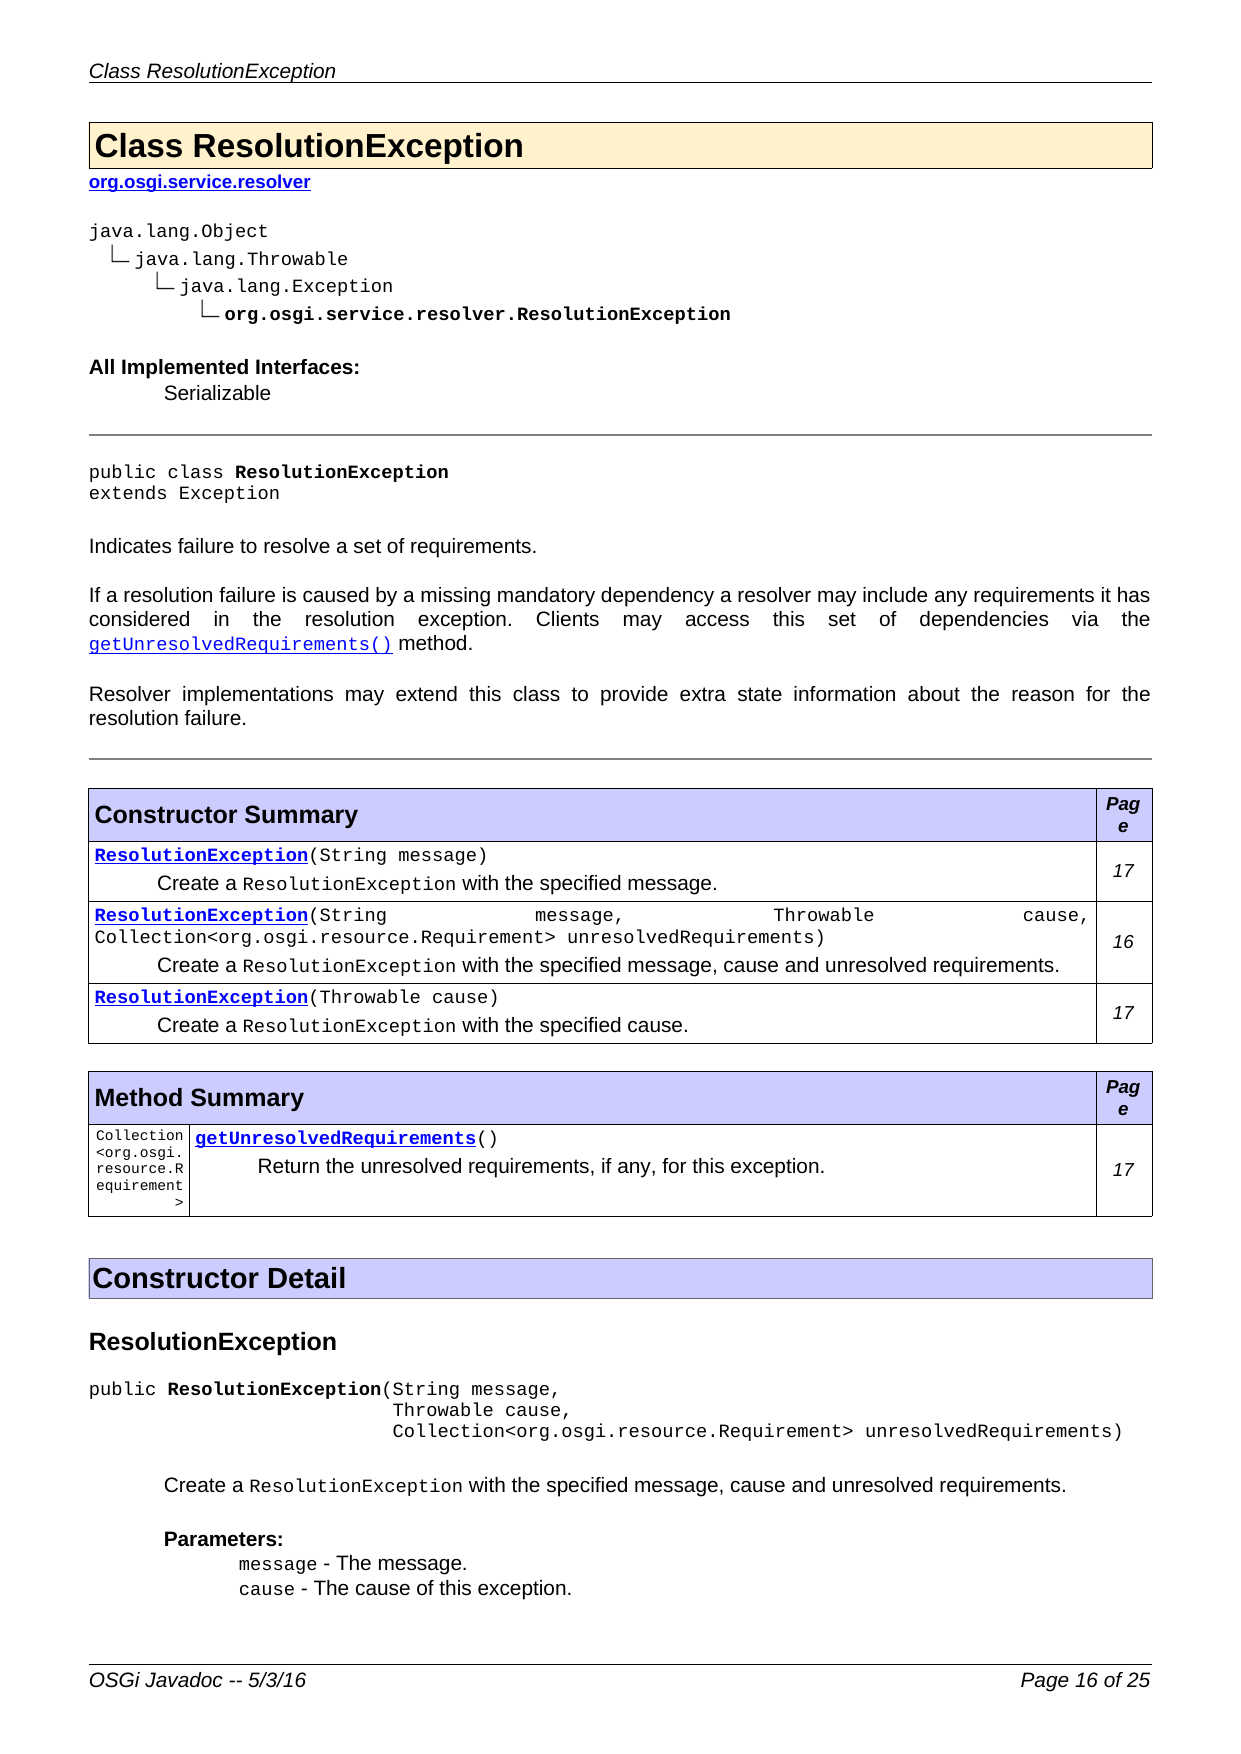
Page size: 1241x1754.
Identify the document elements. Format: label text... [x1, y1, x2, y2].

subtitle All Implemented Interfaces: [88, 355, 1152, 379]
text public class ResolutionException [88, 463, 1152, 484]
text Parameters: [163, 1527, 1152, 1551]
text Resolver implementations may extend this class to provide extra state information about the reason for the resolution failure. [88, 681, 1152, 729]
picture [201, 298, 225, 321]
text extends Exception [88, 484, 1152, 505]
table_cell 16 [1097, 984, 1152, 1043]
text org.osgi.service.resolver.ResolutionException [88, 298, 1152, 326]
table_cell getUnresolvedRequirements() Return the unresolved requirements, if any, for this exception. [190, 1125, 1096, 1216]
text public ResolutionException(String message, Throwable cause, Collection<org.osgi.resource.Requirement> unresolvedRequirements) [88, 1380, 1152, 1443]
text Serializable [163, 381, 1152, 405]
picture [111, 243, 135, 266]
subtitle Class ResolutionException [90, 123, 1152, 168]
text java.lang.Object [88, 222, 1152, 243]
table_cell 15 [1097, 902, 1152, 983]
table_header Constructor Summary [89, 789, 1096, 841]
text If a resolution failure is caused by a missing mandatory dependency a resolver may include any requirements it has considered in the resolution exception. Clients may access this set of dependencies via the getUnresolvedRequirements() method. [88, 583, 1152, 656]
text java.lang.Exception [88, 271, 1152, 298]
table_header Page [1097, 1072, 1152, 1124]
table_cell ResolutionException(String message, Throwable cause, Collection<org.osgi.resource.Requirement> unresolvedRequirements) Create a ResolutionException with the specified message, cause and unresolved requirements. [89, 902, 1096, 983]
text org.osgi.service.resolver [88, 171, 1152, 193]
text cause - The cause of this exception. [238, 1576, 1152, 1601]
table_cell ResolutionException(Throwable cause) Create a ResolutionException with the specified cause. [89, 984, 1096, 1043]
table_header Method Summary [89, 1072, 1096, 1124]
table_header Page [1097, 789, 1152, 841]
table_cell ResolutionException(String message) Create a ResolutionException with the specified message. [89, 842, 1096, 901]
subtitle ResolutionException [88, 1327, 1152, 1356]
text java.lang.Throwable [88, 243, 1152, 271]
text message - The message. [238, 1551, 1152, 1576]
text Create a ResolutionException with the specified message, cause and unresolved requirements. [163, 1473, 1152, 1498]
subtitle Constructor Detail [90, 1259, 1152, 1298]
picture [156, 270, 180, 293]
text Indicates failure to resolve a set of requirements. [88, 534, 1152, 558]
table_cell 16 [1097, 1125, 1152, 1216]
table_cell 16 [1097, 842, 1152, 901]
table_cell Collection<org.osgi.resource.Requirement> [89, 1125, 189, 1216]
